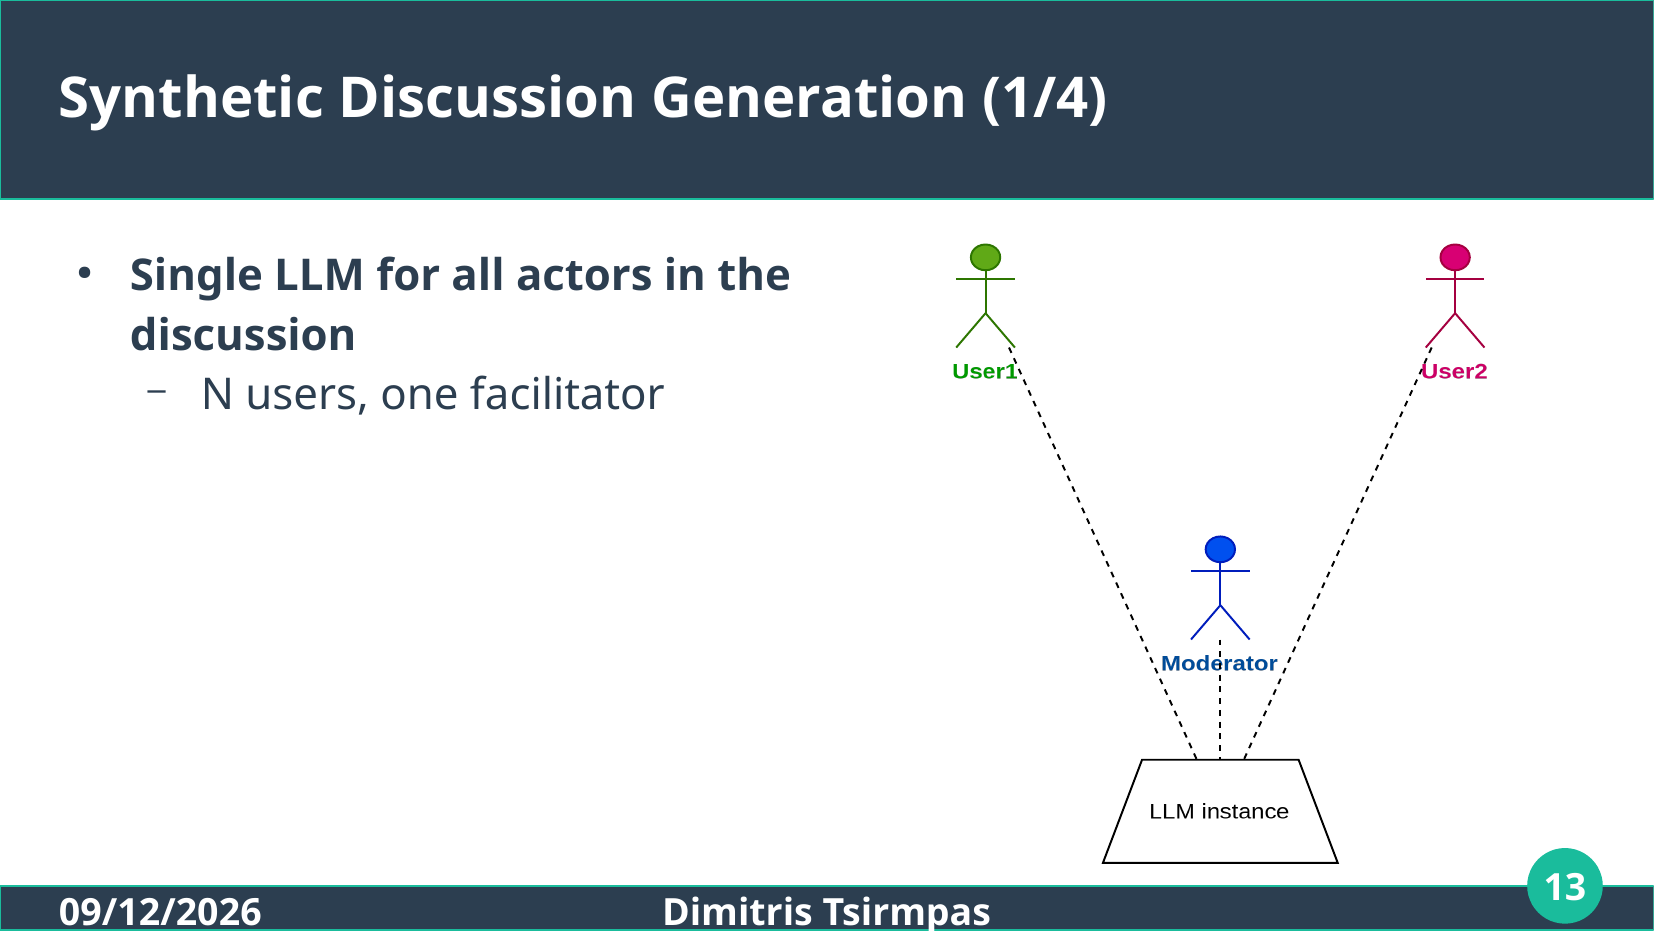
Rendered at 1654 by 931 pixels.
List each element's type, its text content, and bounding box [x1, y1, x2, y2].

title Synthetic Discussion Generation (1/4) [59, 37, 1595, 155]
picture [953, 243, 1488, 864]
list Single LLM for all actors in the discussion N users, one facilitator [59, 243, 809, 864]
